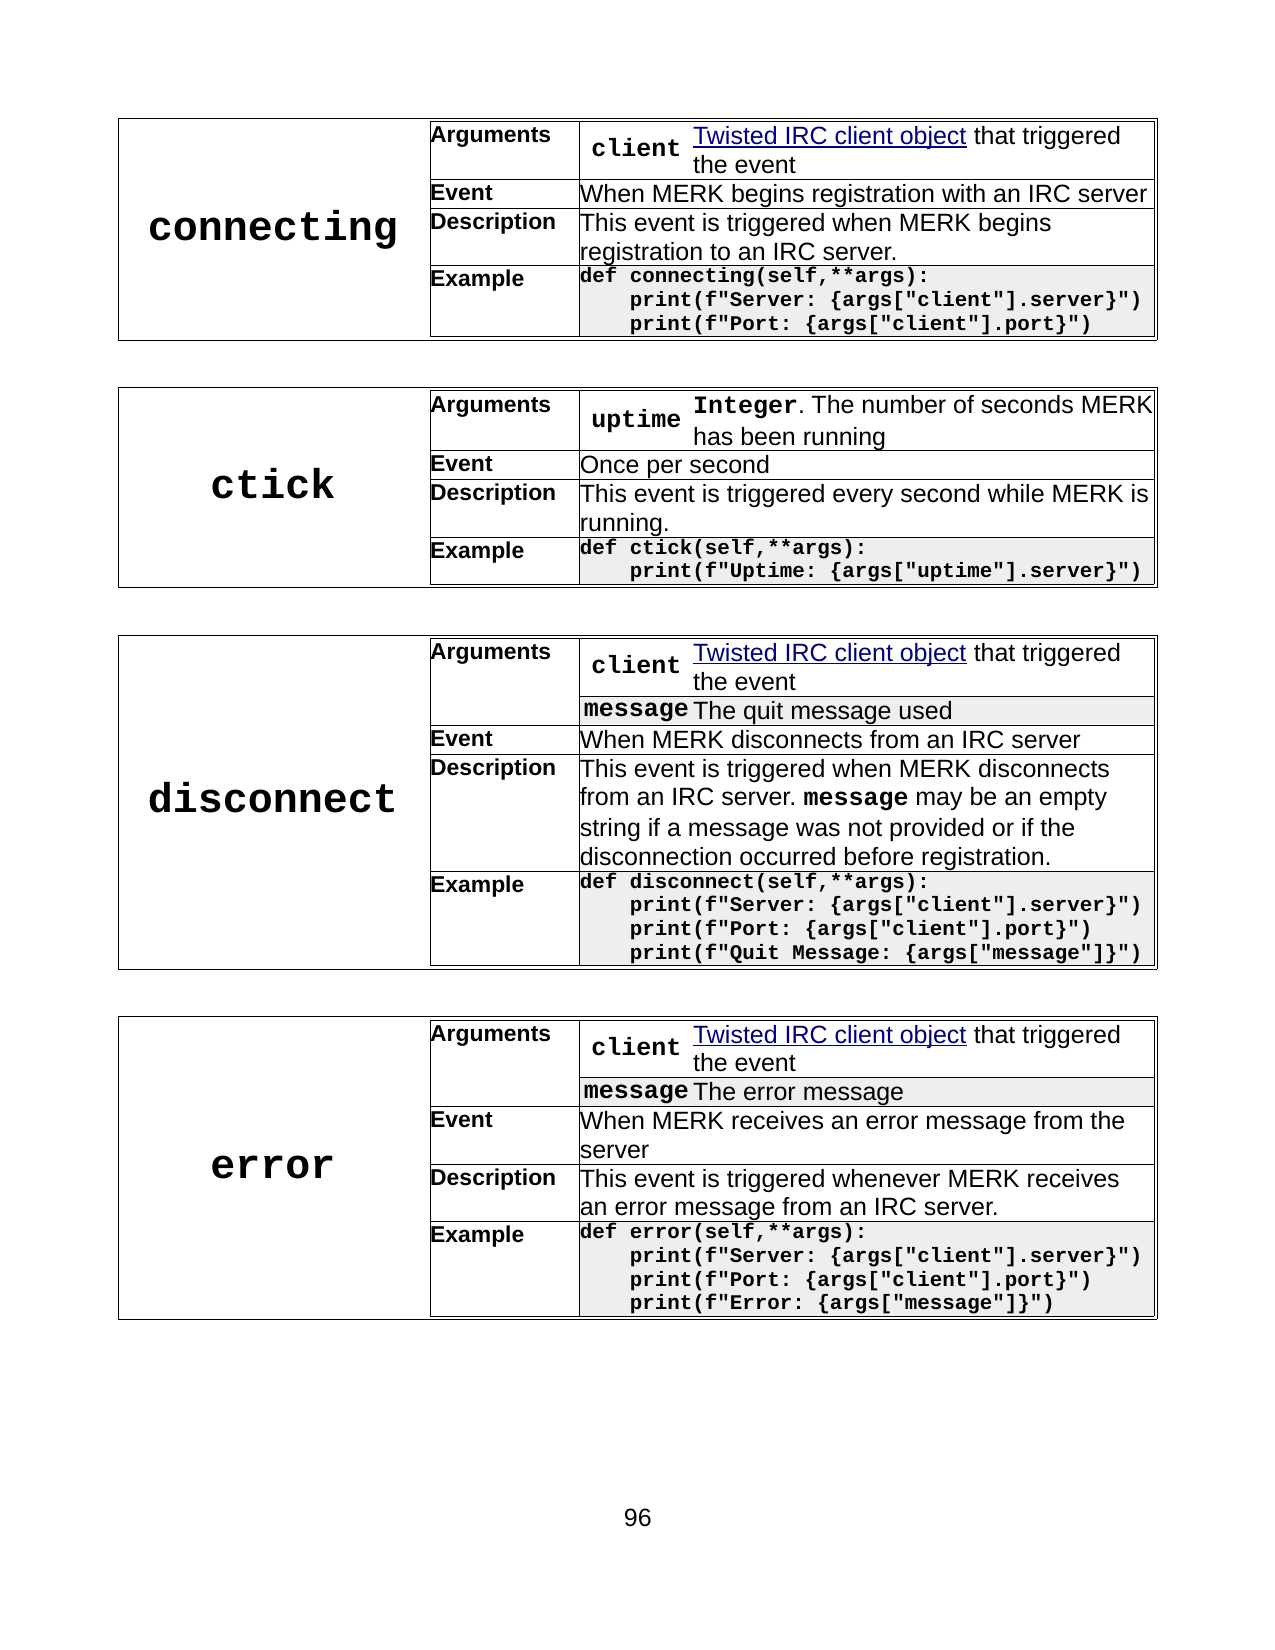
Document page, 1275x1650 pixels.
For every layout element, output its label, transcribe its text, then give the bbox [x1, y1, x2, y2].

table_cell Once per second [580, 451, 1154, 479]
table_header client [580, 1021, 693, 1077]
table_header [427, 1017, 1157, 1319]
table_cell This event is triggered whenever MERK receives an error message from an IRC server. [580, 1165, 1154, 1221]
table_cell Description [431, 755, 579, 871]
table_header connecting [119, 119, 427, 339]
table_cell Description [431, 480, 579, 537]
table_header disconnect [119, 636, 427, 969]
table_header Arguments [431, 391, 579, 450]
table_cell def connecting(self,**args): print(f"Server: {args["client"].server}") print(f"Port: {args["client"].port}") [580, 266, 1154, 336]
table_header client [580, 122, 693, 179]
table_cell def disconnect(self,**args): print(f"Server: {args["client"].server}") print(f"Port: {args["client"].port}") print(f"Quit Message: {args["message"]}") [580, 872, 1154, 965]
table_cell Description [431, 1165, 579, 1221]
table_cell def error(self,**args): print(f"Server: {args["client"].server}") print(f"Port: {args["client"].port}") print(f"Error: {args["message"]}") [580, 1222, 1154, 1316]
table_header Arguments [431, 1021, 579, 1106]
table_cell Event [431, 180, 579, 208]
table_header Integer. The number of seconds MERK has been running [693, 391, 1154, 450]
table_cell This event is triggered when MERK disconnects from an IRC server. message may be an empty string if a message was not provided or if the disconnection occurred before registration. [580, 755, 1154, 871]
table_cell When MERK begins registration with an IRC server [580, 180, 1154, 208]
table_cell The quit message used [693, 697, 1154, 724]
table_cell When MERK receives an error message from the server [580, 1107, 1154, 1163]
table_header ctick [119, 388, 427, 587]
table_header Arguments [431, 122, 579, 179]
table_cell message [580, 1078, 693, 1106]
table_header [427, 636, 1157, 969]
table_header [427, 388, 1157, 587]
table_header uptime [580, 391, 693, 450]
table_cell Event [431, 726, 579, 753]
table_cell Description [431, 209, 579, 265]
table_header [427, 119, 1157, 339]
table_cell Example [431, 872, 579, 965]
table_cell The error message [693, 1078, 1154, 1106]
table_header client [580, 639, 693, 696]
table_header Twisted IRC client object that triggered the event [693, 122, 1154, 179]
table_cell Event [431, 1107, 579, 1163]
table_header Arguments [431, 639, 579, 724]
table_header Twisted IRC client object that triggered the event [693, 1021, 1154, 1077]
table_header error [119, 1017, 427, 1319]
table_cell Event [431, 451, 579, 479]
table_cell message [580, 697, 693, 724]
table_cell This event is triggered every second while MERK is running. [580, 480, 1154, 537]
table_cell This event is triggered when MERK begins registration to an IRC server. [580, 209, 1154, 265]
table_cell Example [431, 538, 579, 584]
table_cell Example [431, 1222, 579, 1316]
table_cell def ctick(self,**args): print(f"Uptime: {args["uptime"].server}") [580, 538, 1154, 584]
table_header Twisted IRC client object that triggered the event [693, 639, 1154, 696]
table_cell When MERK disconnects from an IRC server [580, 726, 1154, 753]
table_cell Example [431, 266, 579, 336]
